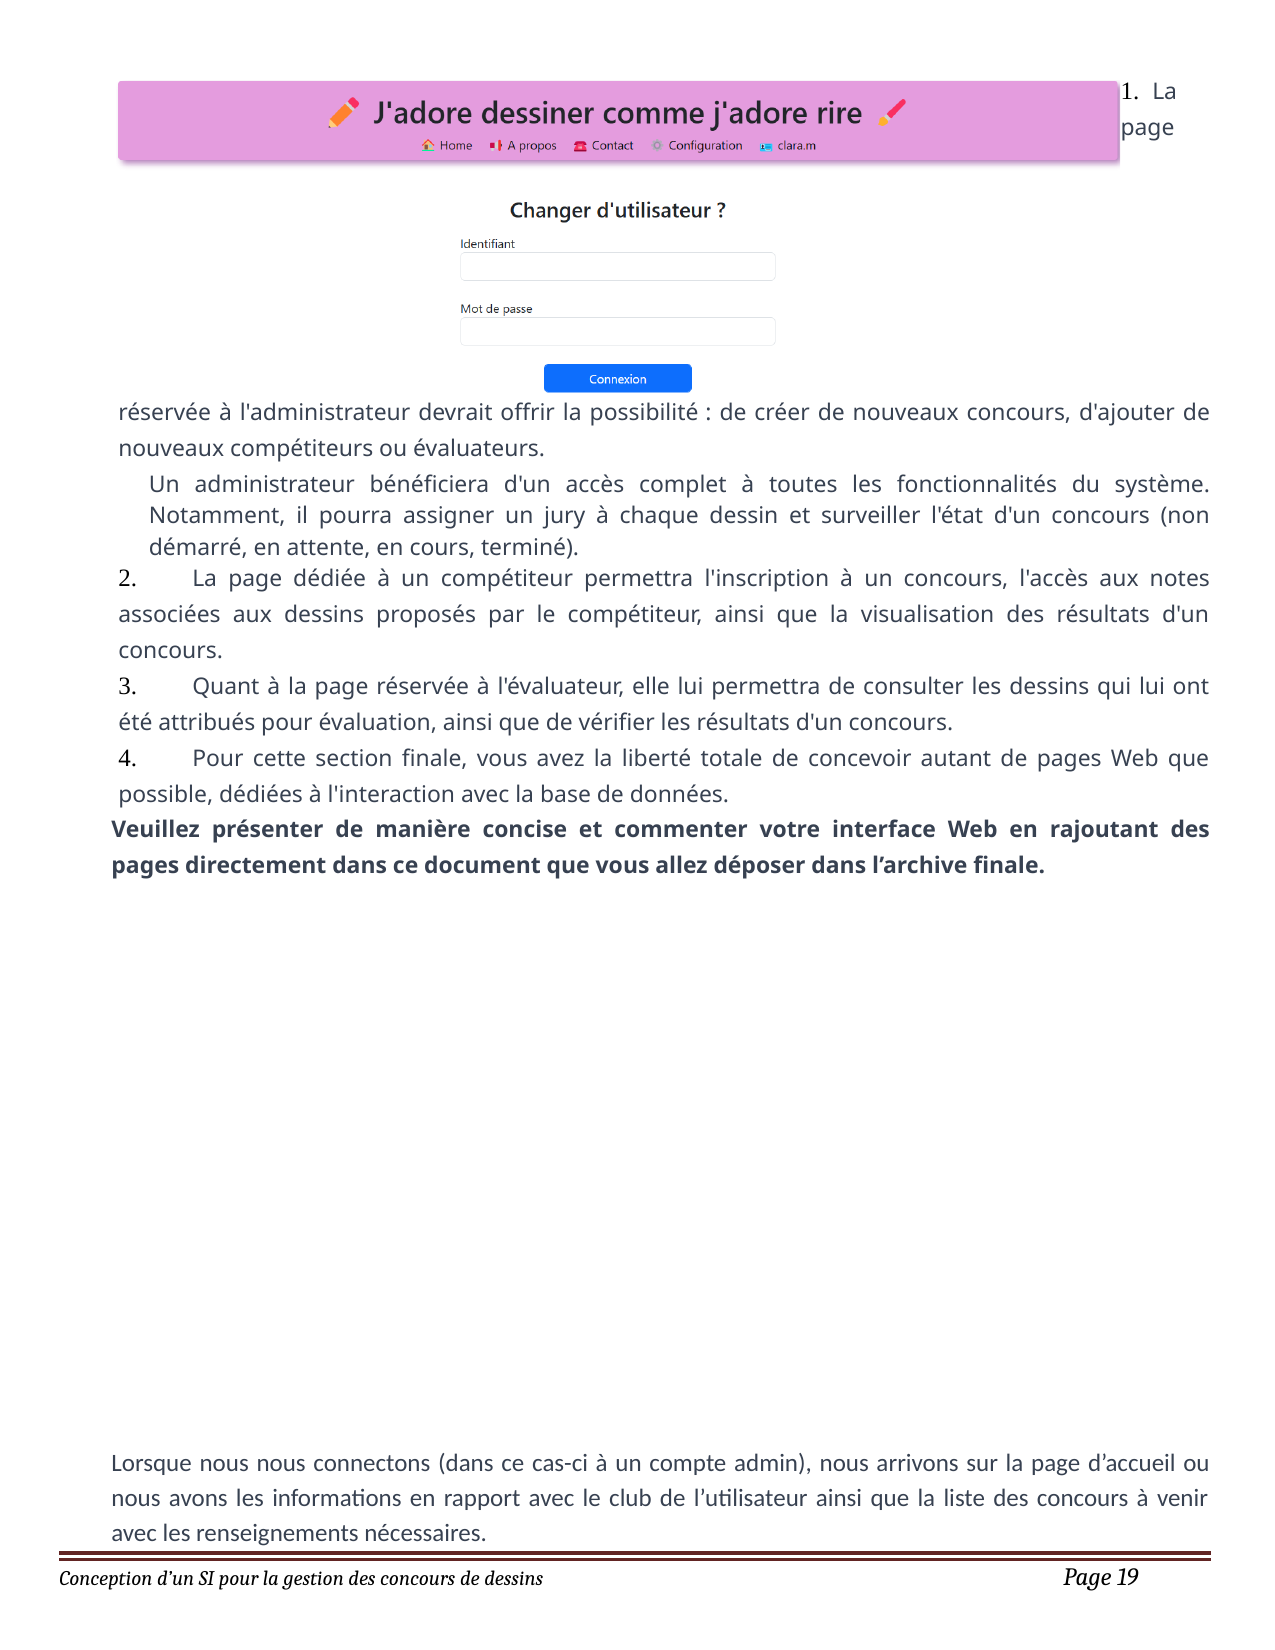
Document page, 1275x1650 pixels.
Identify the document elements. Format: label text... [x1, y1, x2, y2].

list Pour cette section finale, vous avez la liberté totale de concevoir autant de pages Web que possible, dédiées à l'interaction avec la base de données. [118, 742, 1211, 809]
list Quant à la page réservée à l'évaluateur, elle lui permettra de consulter les dessins qui lui ont été attribués pour évaluation, ainsi que de vérifier les résultats d'un concours. [118, 670, 1211, 737]
picture [116, 80, 1121, 397]
text Lorsque nous nous connectons (dans ce cas-ci à un compte admin), nous arrivons sur la page d’accueil ou nous avons les informations en rapport avec le club de l’utilisateur ainsi que la liste des concours à venir avec les renseignements nécessaires. [111, 1447, 1211, 1547]
list La page réservée à l'administrateur devrait offrir la possibilité : de créer de nouveaux concours, d'ajouter de nouveaux compétiteurs ou évaluateurs. [118, 397, 1211, 463]
text Veuillez présenter de manière concise et commenter votre interface Web en rajoutant des pages directement dans ce document que vous allez déposer dans l’archive finale. [111, 813, 1211, 881]
list La page dédiée à un compétiteur permettra l'inscription à un concours, l'accès aux notes associées aux dessins proposés par le compétiteur, ainsi que la visualisation des résultats d'un concours. [118, 562, 1211, 665]
text Un administrateur bénéficiera d'un accès complet à toutes les fonctionnalités du système. Notamment, il pourra assigner un jury à chaque dessin et surveiller l'état d'un concours (non démarré, en attente, en cours, terminé). [149, 468, 1211, 562]
